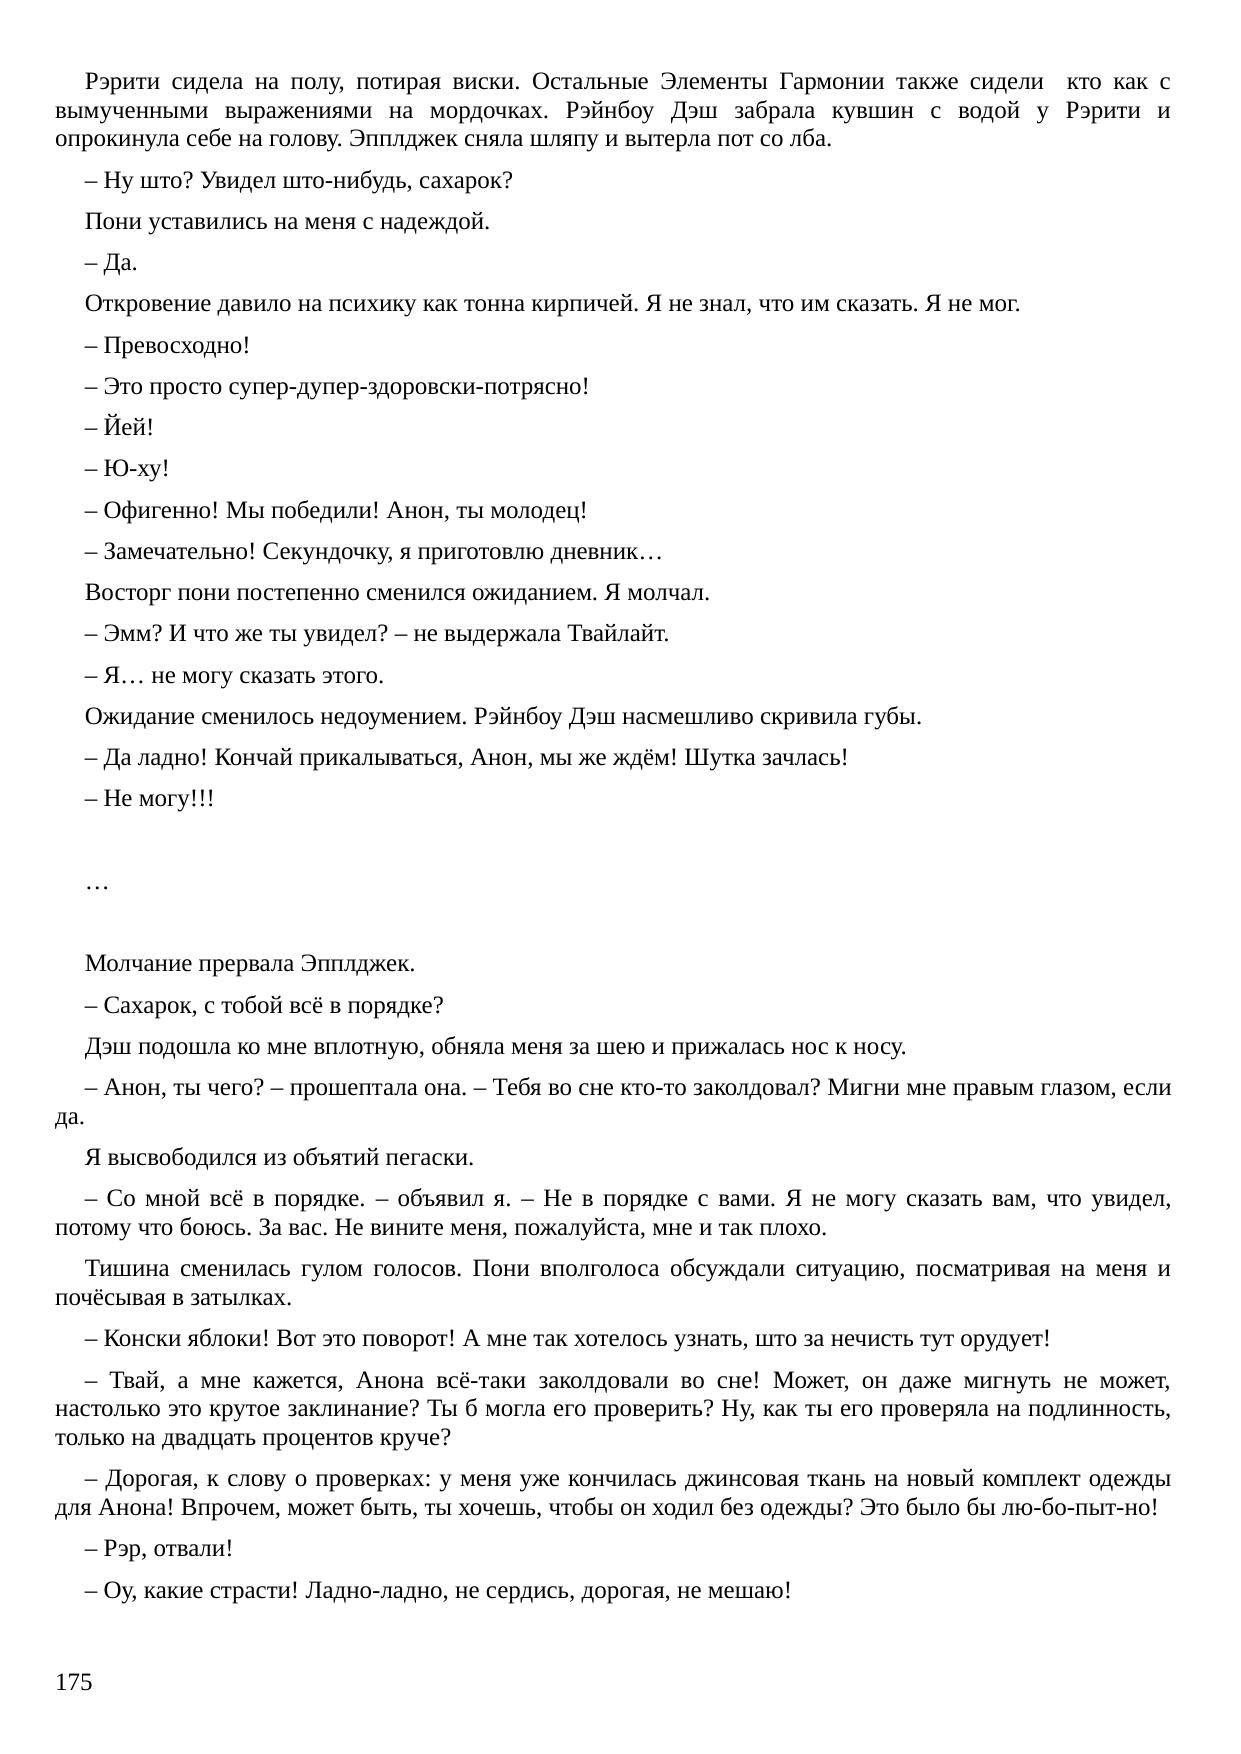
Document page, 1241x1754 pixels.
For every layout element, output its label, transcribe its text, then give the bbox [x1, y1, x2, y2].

text – Офигенно! Мы победили! Анон, ты молодец! [55, 495, 1173, 523]
text – Да ладно! Кончай прикалываться, Анон, мы же ждём! Шутка зачлась! [55, 742, 1173, 771]
text – Дорогая, к слову о проверках: у меня уже кончилась джинсовая ткань на новый комплект одежды для Анона! Впрочем, может быть, ты хочешь, чтобы он ходил без одежды? Это было бы лю-бо-пыт-но! [55, 1463, 1173, 1521]
text – Оу, какие страсти! Ладно-ладно, не сердись, дорогая, не мешаю! [55, 1575, 1173, 1603]
text Дэш подошла ко мне вплотную, обняла меня за шею и прижалась нос к носу. [55, 1031, 1173, 1060]
text – Ну што? Увидел што-нибудь, сахарок? [55, 165, 1173, 193]
text – Я… не могу сказать этого. [55, 660, 1173, 688]
text Рэрити сидела на полу, потирая виски. Остальные Элементы Гармонии также сидели кто как с вымученными выражениями на мордочках. Рэйнбоу Дэш забрала кувшин с водой у Рэрити и опрокинула себе на голову. Эпплджек сняла шляпу и вытерла пот со лба. [55, 66, 1173, 152]
text Пони уставились на меня с надеждой. [55, 206, 1173, 235]
text Ожидание сменилось недоумением. Рэйнбоу Дэш насмешливо скривила губы. [55, 701, 1173, 730]
text – Да. [55, 247, 1173, 276]
text … [55, 866, 1173, 895]
text – Сахарок, с тобой всё в порядке? [55, 990, 1173, 1018]
text – Это просто супер-дупер-здоровски-потрясно! [55, 371, 1173, 400]
text Откровение давило на психику как тонна кирпичей. Я не знал, что им сказать. Я не мог. [55, 288, 1173, 317]
text – Замечательно! Секундочку, я приготовлю дневник… [55, 536, 1173, 565]
text – Ю-ху! [55, 453, 1173, 482]
text Молчание прервала Эпплджек. [55, 948, 1173, 977]
text Восторг пони постепенно сменился ожиданием. Я молчал. [55, 577, 1173, 606]
text – Йей! [55, 412, 1173, 441]
text Тишина сменилась гулом голосов. Пони вполголоса обсуждали ситуацию, посматривая на меня и почёсывая в затылках. [55, 1253, 1173, 1311]
text – Со мной всё в порядке. – объявил я. – Не в порядке с вами. Я не могу сказать вам, что увидел, потому что боюсь. За вас. Не вините меня, пожалуйста, мне и так плохо. [55, 1183, 1173, 1241]
text – Конски яблоки! Вот это поворот! А мне так хотелось узнать, што за нечисть тут орудует! [55, 1323, 1173, 1352]
text – Превосходно! [55, 330, 1173, 358]
text – Анон, ты чего? – прошептала она. – Тебя во сне кто-то заколдовал? Мигни мне правым глазом, если да. [55, 1072, 1173, 1130]
text – Эмм? И что же ты увидел? – не выдержала Твайлайт. [55, 618, 1173, 647]
text – Не могу!!! [55, 783, 1173, 812]
text – Рэр, отвали! [55, 1533, 1173, 1562]
text Я высвободился из объятий пегаски. [55, 1142, 1173, 1171]
text – Твай, а мне кажется, Анона всё-таки заколдовали во сне! Может, он даже мигнуть не может, настолько это крутое заклинание? Ты б могла его проверить? Ну, как ты его проверяла на подлинность, только на двадцать процентов круче? [55, 1365, 1173, 1451]
